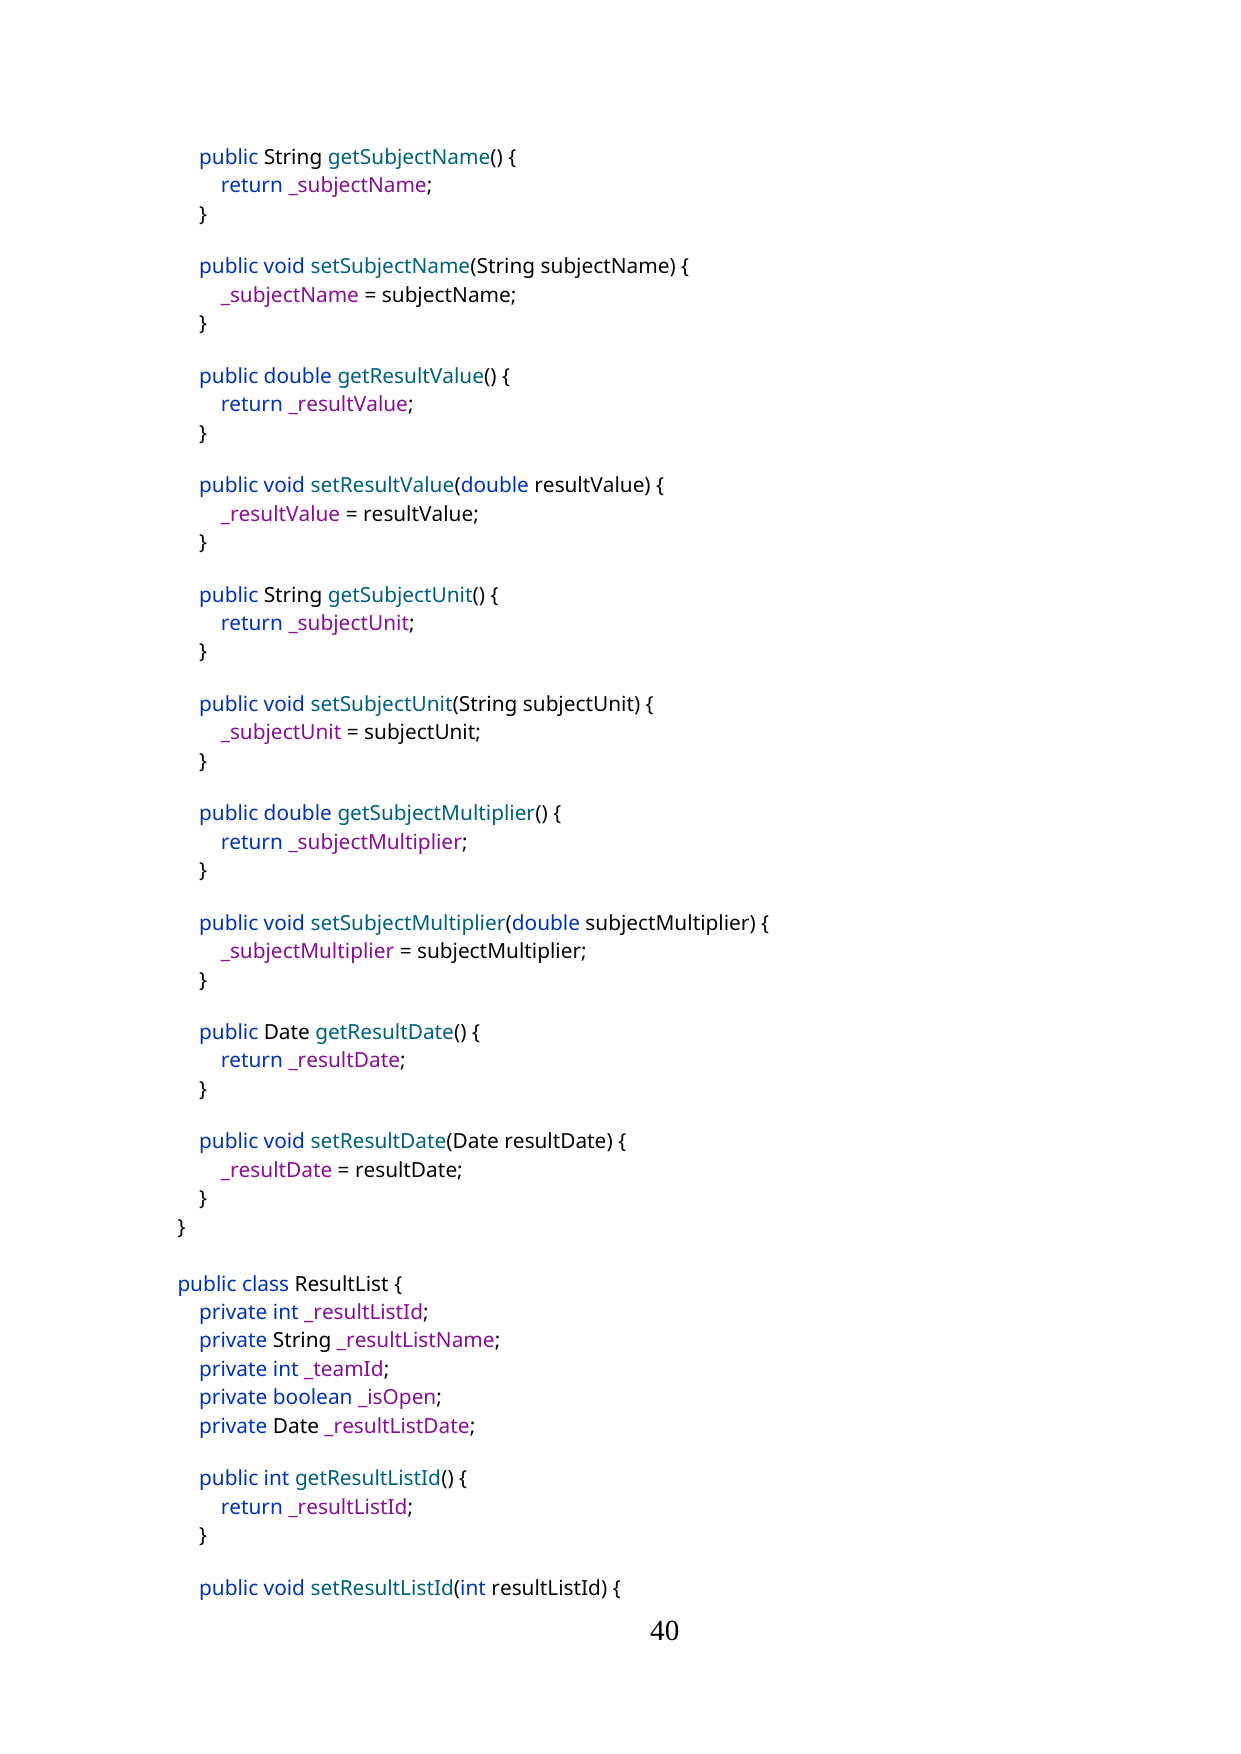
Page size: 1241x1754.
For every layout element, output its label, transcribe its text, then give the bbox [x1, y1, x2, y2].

text public class ResultList { private int _resultListId; private String _resultListName; private int _teamId; private boolean _isOpen; private Date _resultListDate; public int getResultListId() { return _resultListId; } public void setResultListId(int resultListId) { [177, 1269, 1152, 1601]
text public String getSubjectName() { return _subjectName; } public void setSubjectName(String subjectName) { _subjectName = subjectName; } public double getResultValue() { return _resultValue; } public void setResultValue(double resultValue) { _resultValue = resultValue; } public String getSubjectUnit() { return _subjectUnit; } public void setSubjectUnit(String subjectUnit) { _subjectUnit = subjectUnit; } public double getSubjectMultiplier() { return _subjectMultiplier; } public void setSubjectMultiplier(double subjectMultiplier) { _subjectMultiplier = subjectMultiplier; } public Date getResultDate() { return _resultDate; } public void setResultDate(Date resultDate) { _resultDate = resultDate; } } [177, 118, 1152, 1240]
